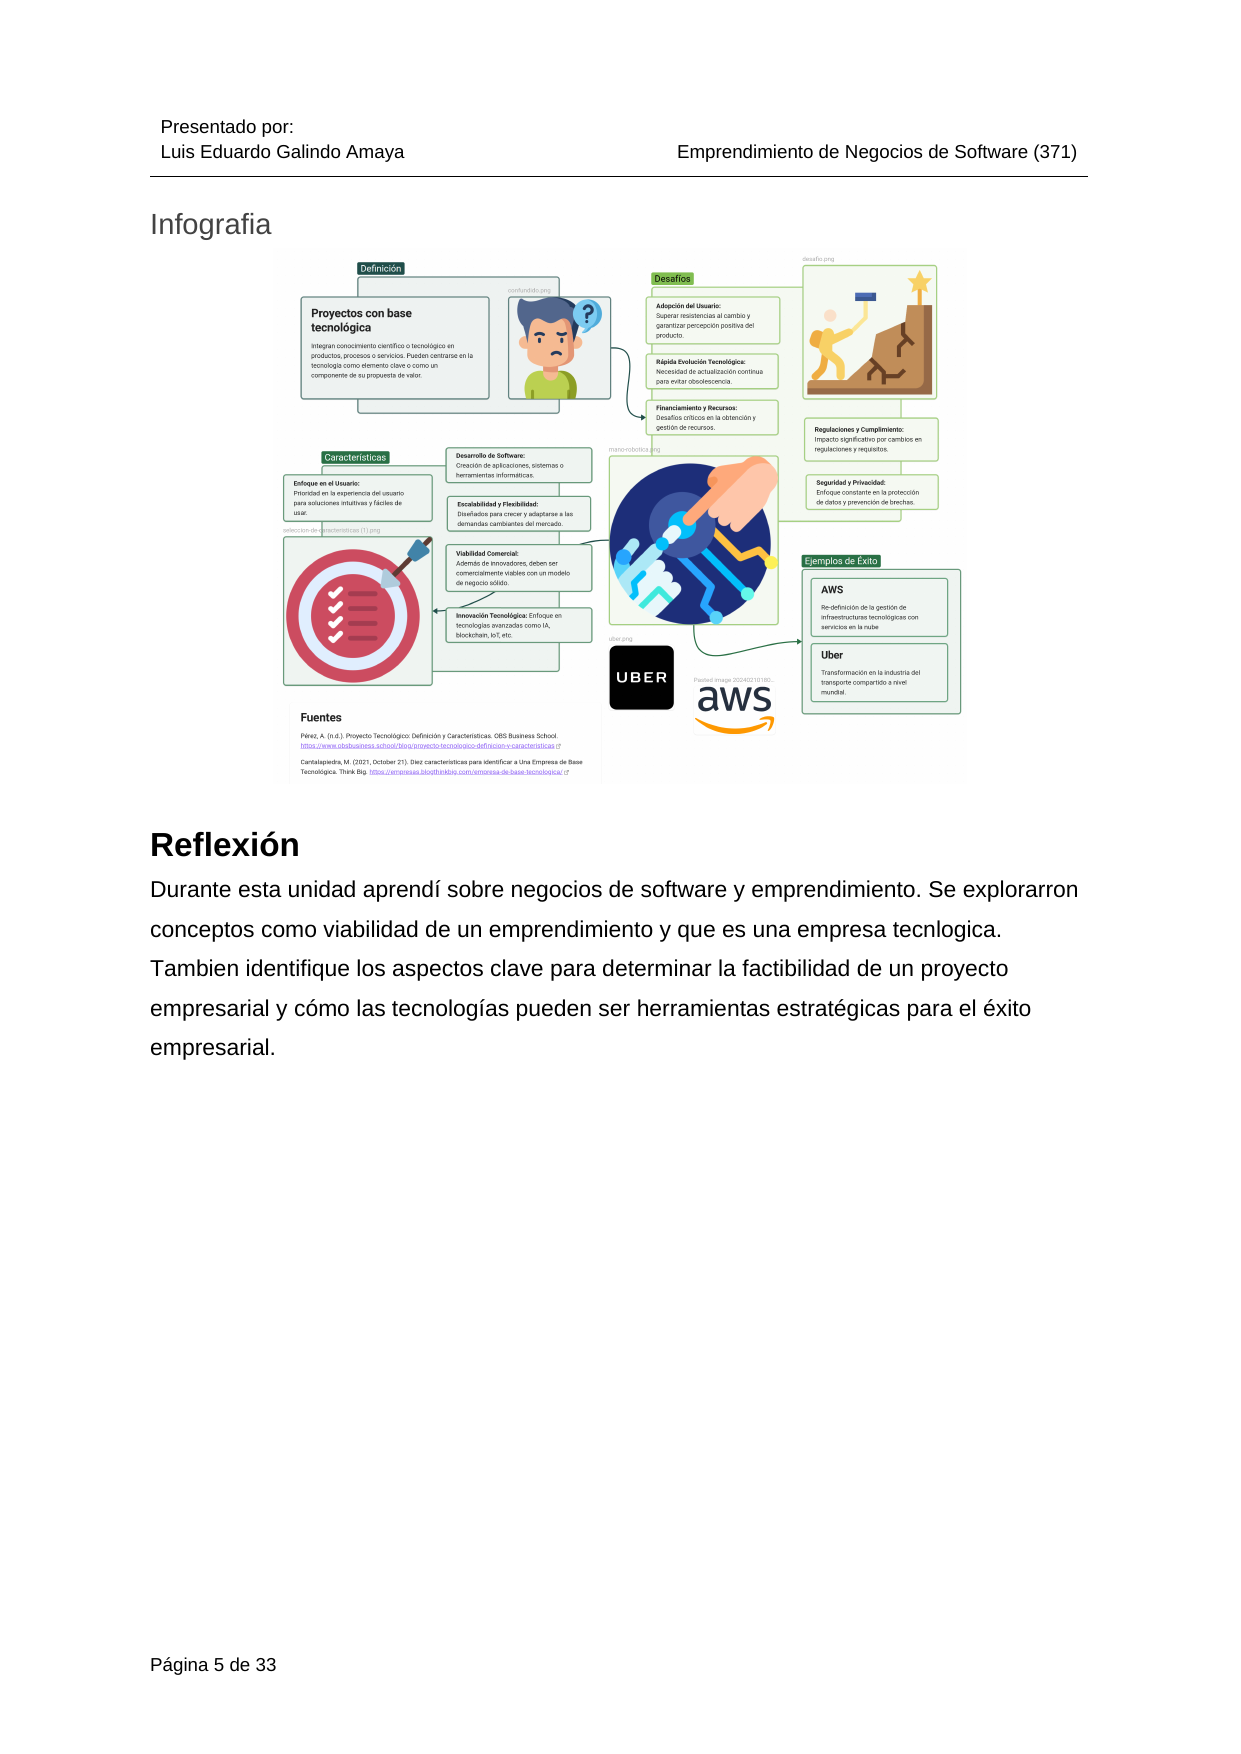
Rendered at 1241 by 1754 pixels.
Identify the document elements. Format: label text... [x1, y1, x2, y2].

subtitle Infografia [150, 207, 1090, 240]
picture [273, 248, 968, 784]
text Durante esta unidad aprendí sobre negocios de software y emprendimiento. Se explorarron conceptos como viabilidad de un emprendimiento y que es una empresa tecnlogica. Tambien identifique los aspectos clave para determinar la factibilidad de un proyecto empresarial y cómo las tecnologías pueden ser herramientas estratégicas para el éxito empresarial. [150, 876, 1090, 1061]
subtitle Reflexión [150, 825, 1090, 864]
